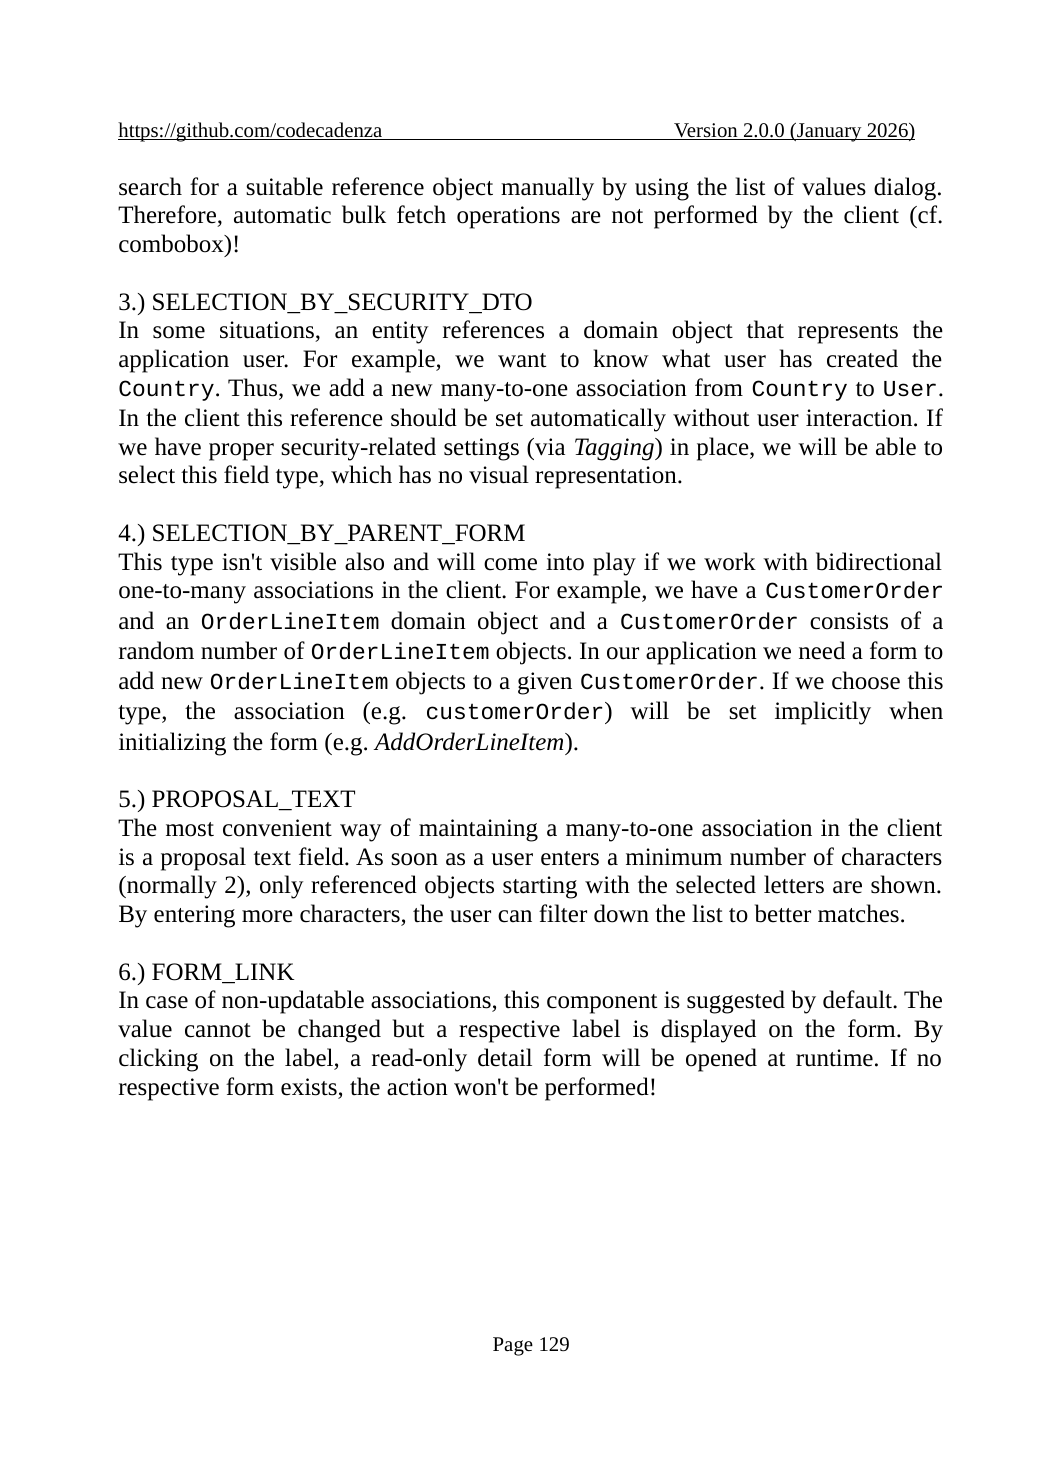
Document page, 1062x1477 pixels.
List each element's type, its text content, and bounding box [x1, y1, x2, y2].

text In some situations, an entity references a domain object that represents the application user. For example, we want to know what user has created the Country. Thus, we add a new many-to-one association from Country to User. In the client this reference should be set automatically without user interaction. If we have proper security-related settings (via Tagging) in place, we will be able to select this field type, which has no visual representation. [118, 315, 944, 489]
text The most convenient way of maintaining a many-to-one association in the client is a proposal text field. As soon as a user enters a minimum number of characters (normally 2), only referenced objects starting with the selected letters are shown. By entering more characters, the user can filter down the list to better matches. [118, 813, 944, 928]
text In case of non-updatable associations, this component is suggested by default. The value cannot be changed but a respective label is displayed on the form. By clicking on the label, a read-only detail form will be opened at runtime. If no respective form exists, the action won't be performed! [118, 985, 944, 1100]
text 5.) PROPOSAL_TEXT [118, 784, 944, 813]
text This type isn't visible also and will come into play if we work with bidirectional one-to-many associations in the client. For example, we have a CustomerOrder and an OrderLineItem domain object and a CustomerOrder consists of a random number of OrderLineItem objects. In our application we need a form to add new OrderLineItem objects to a given CustomerOrder. If we choose this type, the association (e.g. customerOrder) will be set implicitly when initializing the form (e.g. AddOrderLineItem). [118, 547, 944, 755]
text 3.) SELECTION_BY_SECURITY_DTO [118, 287, 944, 315]
text 6.) FORM_LINK [118, 957, 944, 985]
text 4.) SELECTION_BY_PARENT_FORM [118, 518, 944, 547]
text search for a suitable reference object manually by using the list of values dialog. Therefore, automatic bulk fetch operations are not performed by the client (cf. combobox)! [118, 172, 944, 258]
